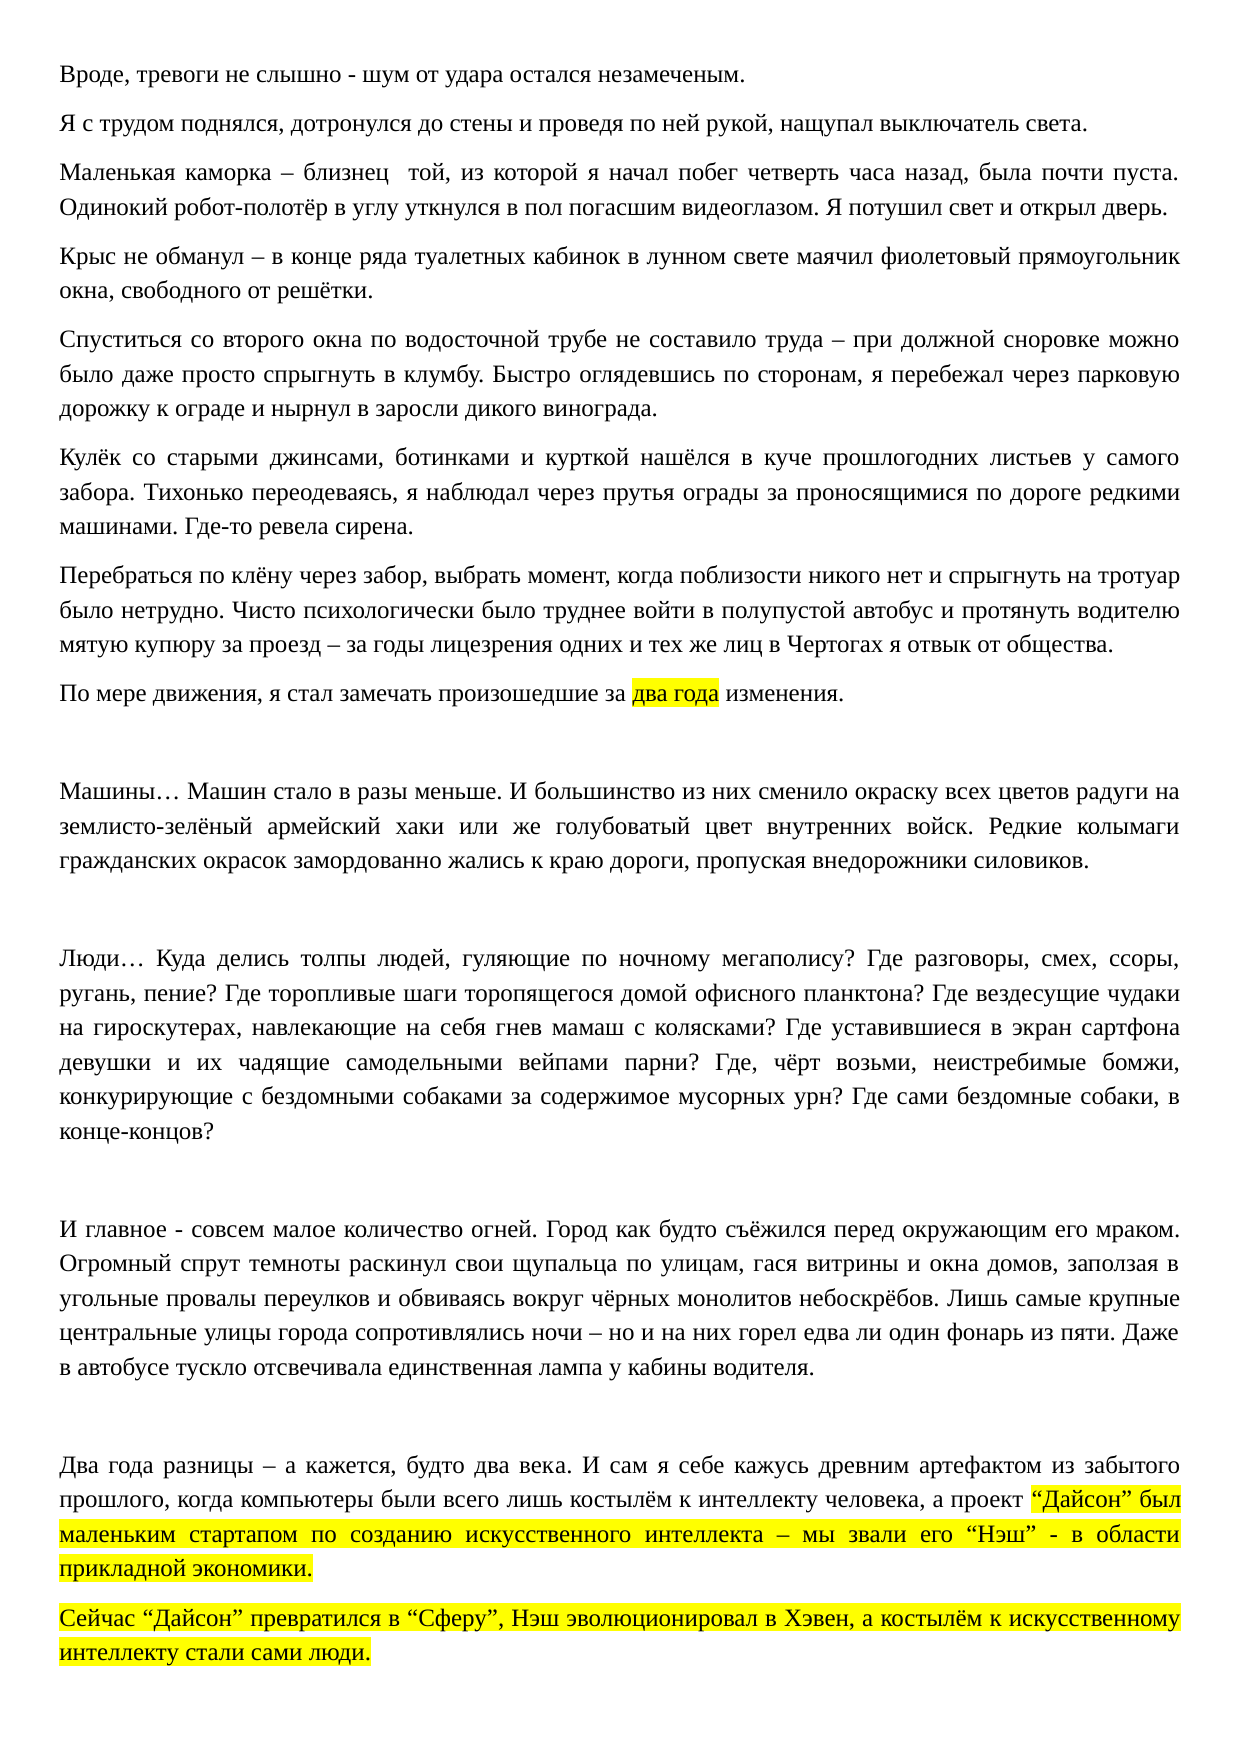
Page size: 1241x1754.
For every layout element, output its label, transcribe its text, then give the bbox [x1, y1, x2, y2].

text И главное - совсем малое количество огней. Город как будто съёжился перед окружающим его мраком. Огромный спрут темноты раскинул свои щупальца по улицам, гася витрины и окна домов, заползая в угольные провалы переулков и обвиваясь вокруг чёрных монолитов небоскрёбов. Лишь самые крупные центральные улицы города сопротивлялись ночи – но и на них горел едва ли один фонарь из пяти. Даже в автобусе тускло отсвечивала единственная лампа у кабины водителя. [59, 1214, 1181, 1381]
text Крыс не обманул – в конце ряда туалетных кабинок в лунном свете маячил фиолетовый прямоугольник окна, свободного от решётки. [59, 241, 1181, 304]
text Маленькая каморка – близнец той, из которой я начал побег четверть часа назад, была почти пуста. Одинокий робот-полотёр в углу уткнулся в пол погасшим видеоглазом. Я потушил свет и открыл дверь. [59, 157, 1181, 220]
text Сейчас “Дайсон” превратился в “Сферу”, Нэш эволюционировал в Хэвен, а костылём к искусственному интеллекту стали сами люди. [59, 1603, 1181, 1666]
text Я с трудом поднялся, дотронулся до стены и проведя по ней рукой, нащупал выключатель света. [59, 108, 1181, 137]
text Два года разницы – а кажется, будто два века. И сам я себе кажусь древним артефактом из забытого прошлого, когда компьютеры были всего лишь костылём к интеллекту человека, а проект “Дайсон” был маленьким стартапом по созданию искусственного интеллекта – мы звали его “Нэш” - в области прикладной экономики. [59, 1450, 1181, 1582]
text Кулёк со старыми джинсами, ботинками и курткой нашёлся в куче прошлогодних листьев у самого забора. Тихонько переодеваясь, я наблюдал через прутья ограды за проносящимися по дороге редкими машинами. Где-то ревела сирена. [59, 442, 1181, 540]
text Спуститься со второго окна по водосточной трубе не составило труда – при должной сноровке можно было даже просто спрыгнуть в клумбу. Быстро оглядевшись по сторонам, я перебежал через парковую дорожку к ограде и нырнул в заросли дикого винограда. [59, 324, 1181, 422]
text Вроде, тревоги не слышно - шум от удара остался незамеченым. [59, 59, 1181, 88]
text По мере движения, я стал замечать произошедшие за два года изменения. [59, 678, 1181, 707]
text Люди… Куда делись толпы людей, гуляющие по ночному мегаполису? Где разговоры, смех, ссоры, ругань, пение? Где торопливые шаги торопящегося домой офисного планктона? Где вездесущие чудаки на гироскутерах, навлекающие на себя гнев мамаш с колясками? Где уставившиеся в экран сартфона девушки и их чадящие самодельными вейпами парни? Где, чёрт возьми, неистребимые бомжи, конкурирующие с бездомными собаками за содержимое мусорных урн? Где сами бездомные собаки, в конце-концов? [59, 943, 1181, 1145]
text Машины… Машин стало в разы меньше. И большинство из них сменило окраску всех цветов радуги на землисто-зелёный армейский хаки или же голубоватый цвет внутренних войск. Редкие колымаги гражданских окрасок замордованно жались к краю дороги, пропуская внедорожники силовиков. [59, 776, 1181, 874]
text Перебраться по клёну через забор, выбрать момент, когда поблизости никого нет и спрыгнуть на тротуар было нетрудно. Чисто психологически было труднее войти в полупустой автобус и протянуть водителю мятую купюру за проезд – за годы лицезрения одних и тех же лиц в Чертогах я отвык от общества. [59, 560, 1181, 658]
